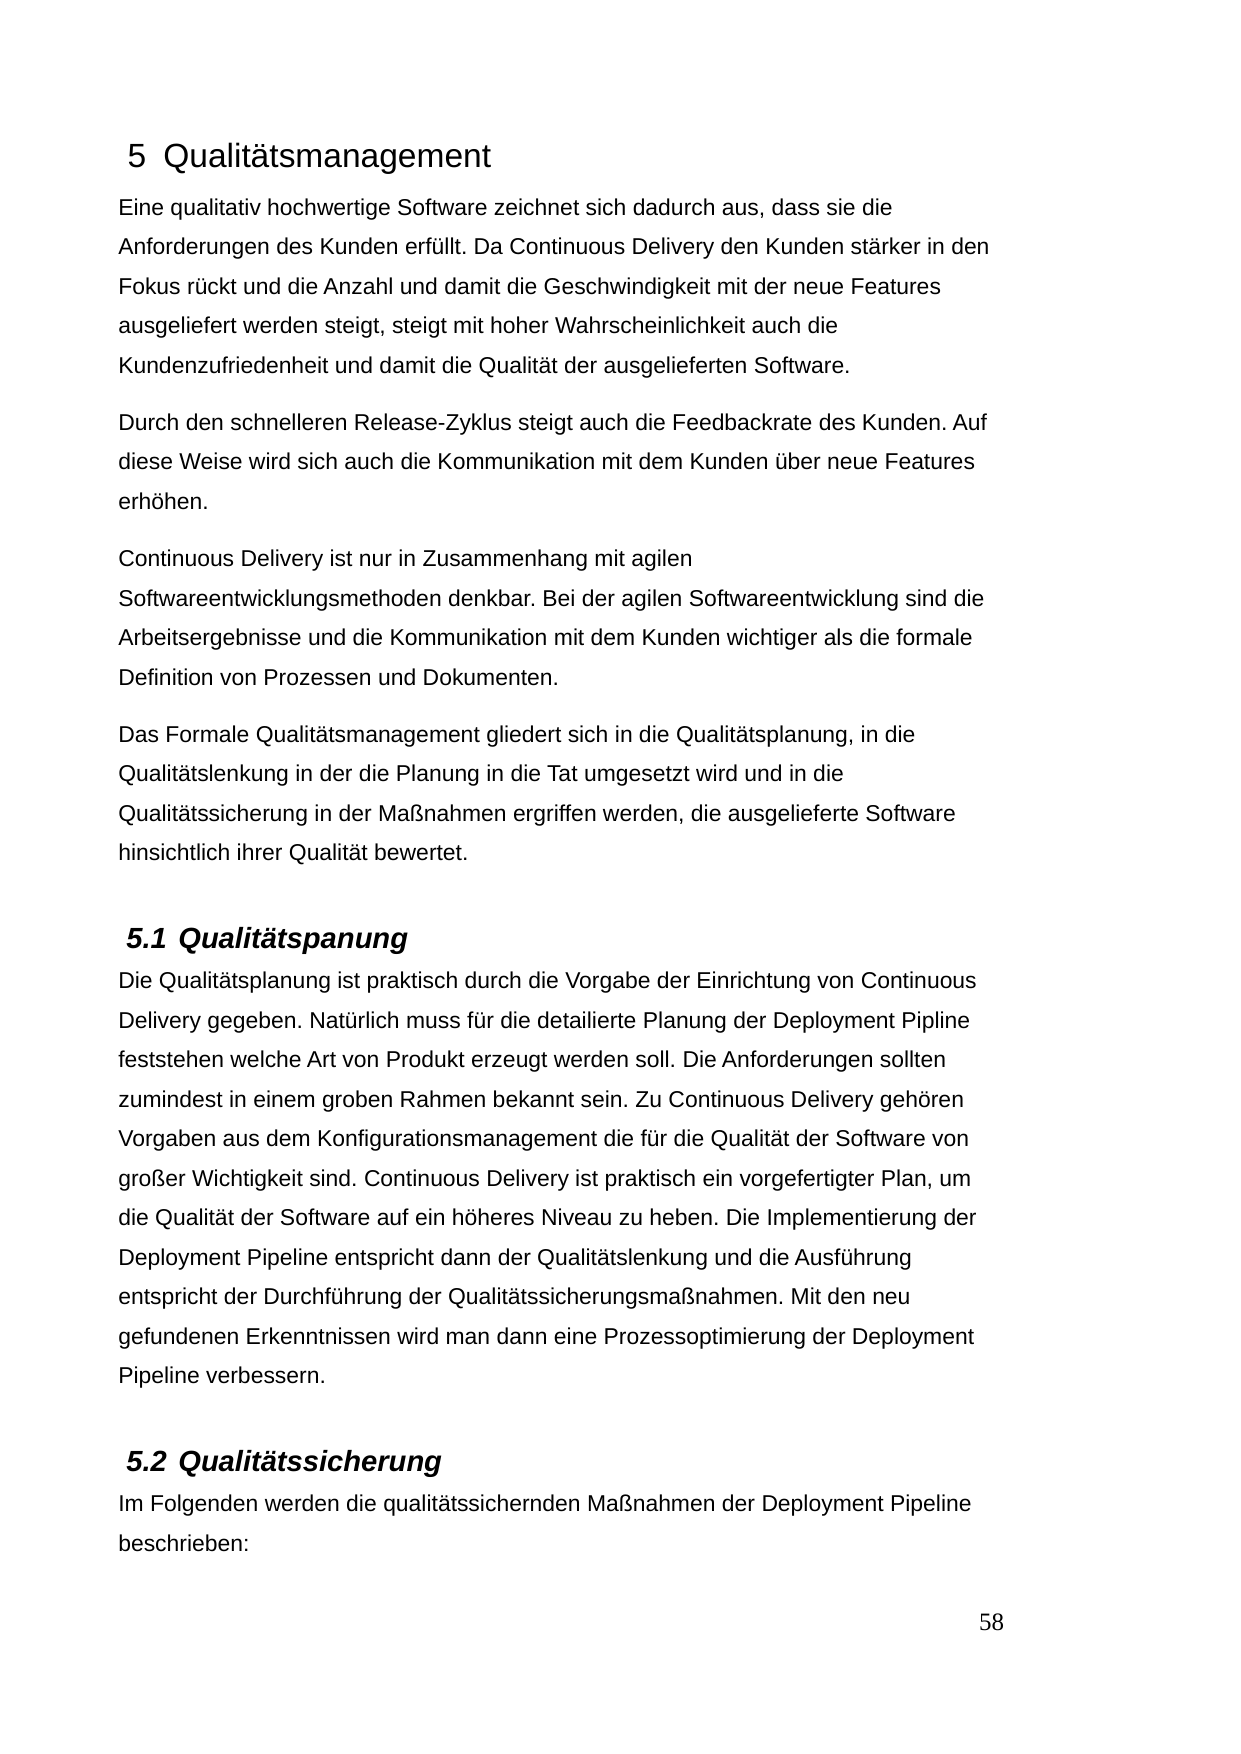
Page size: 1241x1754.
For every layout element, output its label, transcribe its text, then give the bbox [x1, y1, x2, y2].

text Eine qualitativ hochwertige Software zeichnet sich dadurch aus, dass sie die Anforderungen des Kunden erfüllt. Da Continuous Delivery den Kunden stärker in den Fokus rückt und die Anzahl und damit die Geschwindigkeit mit der neue Features ausgeliefert werden steigt, steigt mit hoher Wahrscheinlichkeit auch die Kundenzufriedenheit und damit die Qualität der ausgelieferten Software. [118, 194, 1004, 378]
subtitle Qualitätsmanagement [118, 136, 1004, 174]
text Continuous Delivery ist nur in Zusammenhang mit agilen Softwareentwicklungsmethoden denkbar. Bei der agilen Softwareentwicklung sind die Arbeitsergebnisse und die Kommunikation mit dem Kunden wichtiger als die formale Definition von Prozessen und Dokumenten. [118, 545, 1004, 690]
subtitle Qualitätspanung [118, 921, 1004, 955]
subtitle Qualitätssicherung [118, 1444, 1004, 1478]
text Das Formale Qualitätsmanagement gliedert sich in die Qualitätsplanung, in die Qualitätslenkung in der die Planung in die Tat umgesetzt wird und in die Qualitätssicherung in der Maßnahmen ergriffen werden, die ausgelieferte Software hinsichtlich ihrer Qualität bewertet. [118, 721, 1004, 865]
text Im Folgenden werden die qualitätssichernden Maßnahmen der Deployment Pipeline beschrieben: [118, 1490, 1004, 1556]
text Die Qualitätsplanung ist praktisch durch die Vorgabe der Einrichtung von Continuous Delivery gegeben. Natürlich muss für die detailierte Planung der Deployment Pipline feststehen welche Art von Produkt erzeugt werden soll. Die Anforderungen sollten zumindest in einem groben Rahmen bekannt sein. Zu Continuous Delivery gehören Vorgaben aus dem Konfigurationsmanagement die für die Qualität der Software von großer Wichtigkeit sind. Continuous Delivery ist praktisch ein vorgefertigter Plan, um die Qualität der Software auf ein höheres Niveau zu heben. Die Implementierung der Deployment Pipeline entspricht dann der Qualitätslenkung und die Ausführung entspricht der Durchführung der Qualitätssicherungsmaßnahmen. Mit den neu gefundenen Erkenntnissen wird man dann eine Prozessoptimierung der Deployment Pipeline verbessern. [118, 967, 1004, 1388]
text Durch den schnelleren Release-Zyklus steigt auch die Feedbackrate des Kunden. Auf diese Weise wird sich auch die Kommunikation mit dem Kunden über neue Features erhöhen. [118, 409, 1004, 514]
